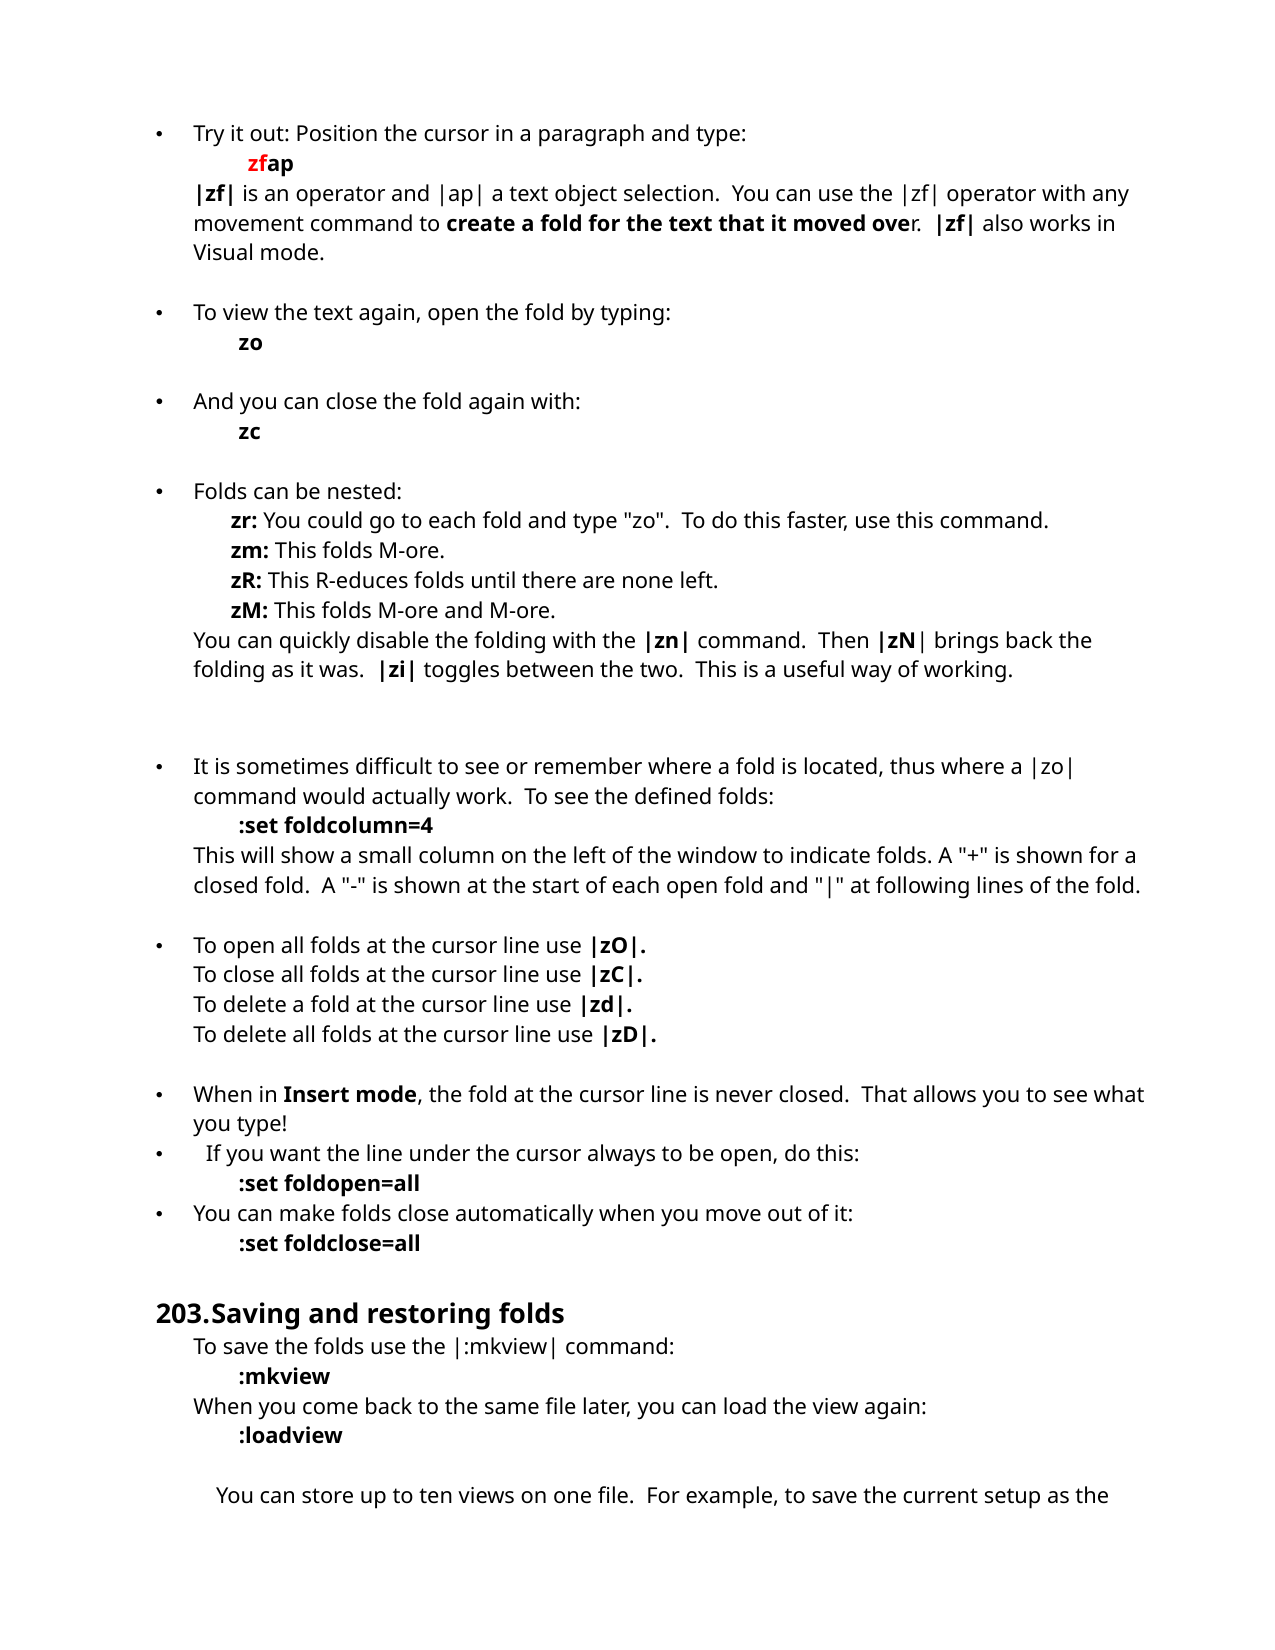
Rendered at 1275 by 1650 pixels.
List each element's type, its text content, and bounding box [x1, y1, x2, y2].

list zR: This R-educes folds until there are none left. [193, 565, 1157, 595]
list If you want the line under the cursor always to be open, do this: [156, 1138, 1157, 1168]
list :set foldclose=all [156, 1227, 1157, 1257]
list When in Insert mode, the fold at the cursor line is never closed. That allows you to see what you type! [156, 1078, 1157, 1138]
list You can quickly disable the folding with the |zn| command. Then |zN| brings back the folding as it was. |zi| toggles between the two. This is a useful way of working. [156, 624, 1157, 684]
list This will show a small column on the left of the window to indicate folds. A "+" is shown for a closed fold. A "-" is shown at the start of each open fold and "|" at following lines of the fold. [156, 840, 1157, 900]
list It is sometimes difficult to see or remember where a fold is located, thus where a |zo| command would actually work. To see the defined folds: [156, 751, 1157, 810]
list :mkview [156, 1361, 1157, 1391]
list To save the folds use the |:mkview| command: [156, 1331, 1157, 1361]
list zc [156, 416, 1157, 446]
list zm: This folds M-ore. [193, 535, 1157, 565]
list When you come back to the same file later, you can load the view again: [156, 1391, 1157, 1420]
list zo [156, 327, 1157, 356]
list To view the text again, open the fold by typing: [156, 297, 1157, 327]
list To open all folds at the cursor line use |zO|. [156, 929, 1157, 959]
list And you can close the fold again with: [156, 386, 1157, 416]
list You can store up to ten views on one file. For example, to save the current setup as the [156, 1480, 1157, 1510]
list zfap [193, 148, 1157, 178]
list To close all folds at the cursor line use |zC|. [156, 959, 1157, 989]
list To delete all folds at the cursor line use |zD|. [156, 1019, 1157, 1049]
list :set foldcolumn=4 [156, 810, 1157, 840]
list Try it out: Position the cursor in a paragraph and type: [156, 118, 1157, 148]
list :loadview [156, 1420, 1157, 1450]
list To delete a fold at the cursor line use |zd|. [156, 989, 1157, 1019]
list Folds can be nested: [156, 476, 1157, 505]
list Saving and restoring folds [156, 1294, 1157, 1331]
list zr: You could go to each fold and type "zo". To do this faster, use this command. [193, 505, 1157, 535]
list |zf| is an operator and |ap| a text object selection. You can use the |zf| operator with any movement command to create a fold for the text that it moved over. |zf| also works in Visual mode. [156, 178, 1157, 267]
list zM: This folds M-ore and M-ore. [193, 595, 1157, 624]
list You can make folds close automatically when you move out of it: [156, 1198, 1157, 1227]
list :set foldopen=all [156, 1168, 1157, 1198]
